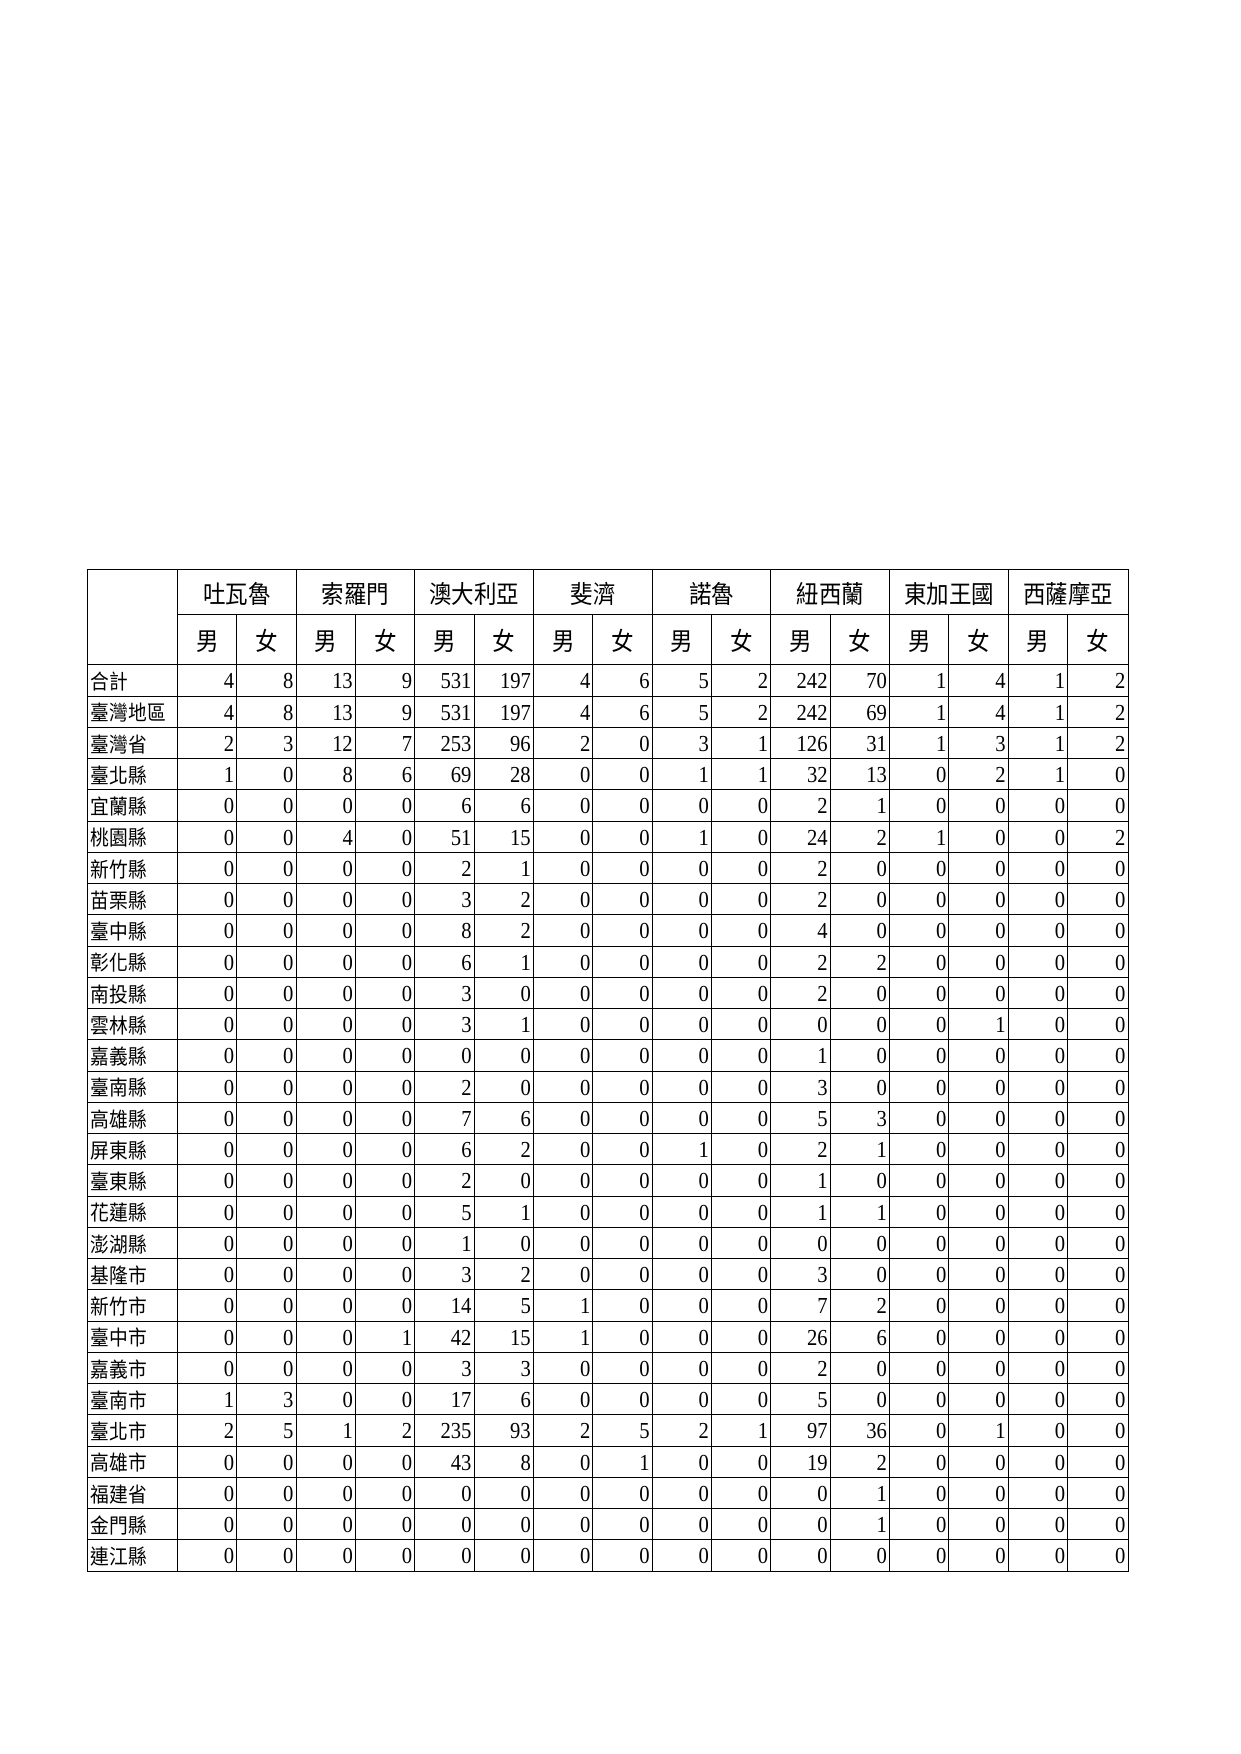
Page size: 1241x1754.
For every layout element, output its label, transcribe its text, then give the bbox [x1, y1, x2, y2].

table_cell 0 [890, 1353, 948, 1383]
table_cell 0 [890, 1509, 948, 1539]
table_cell 0 [1068, 853, 1128, 883]
table_cell 合計 [88, 665, 177, 696]
table_cell 0 [831, 1384, 889, 1414]
table_cell 0 [415, 1509, 474, 1539]
table_cell 0 [237, 1040, 296, 1071]
table_cell 0 [653, 1290, 711, 1321]
table_cell 24 [771, 822, 830, 852]
table_cell 0 [593, 1103, 652, 1133]
table_cell 0 [890, 1134, 948, 1164]
table_cell 0 [1068, 884, 1128, 914]
table_cell 0 [237, 822, 296, 852]
table_cell 0 [1068, 1353, 1128, 1383]
table_cell 嘉義縣 [88, 1040, 177, 1071]
table_cell 0 [653, 1040, 711, 1071]
table_header 吐瓦魯 [178, 570, 296, 614]
table_cell 臺灣地區 [88, 697, 177, 727]
table_cell 0 [949, 822, 1008, 852]
table_cell 0 [831, 978, 889, 1008]
table_cell 0 [356, 915, 414, 946]
table_cell 0 [593, 1322, 652, 1352]
table_cell 0 [890, 1259, 948, 1289]
table_cell 0 [1009, 1509, 1067, 1539]
table_cell 0 [712, 1072, 770, 1102]
table_cell 0 [949, 1478, 1008, 1508]
table_cell 0 [356, 1134, 414, 1164]
table_cell 男 [297, 615, 355, 664]
table_cell 1 [831, 1478, 889, 1508]
table_cell 0 [237, 1228, 296, 1258]
table_cell 0 [297, 1197, 355, 1227]
table_cell 126 [771, 728, 830, 758]
table_cell 0 [178, 1509, 236, 1539]
table_cell 0 [890, 1165, 948, 1196]
table_cell 1 [831, 1134, 889, 1164]
table_header 紐西蘭 [771, 570, 889, 614]
table_cell 4 [949, 665, 1008, 696]
table_cell 屏東縣 [88, 1134, 177, 1164]
table_cell 0 [178, 822, 236, 852]
table_cell 2 [771, 1353, 830, 1383]
table_cell 1 [653, 822, 711, 852]
table_cell 0 [712, 822, 770, 852]
table_cell 0 [237, 1103, 296, 1133]
table_cell 7 [356, 728, 414, 758]
table_cell 2 [771, 1134, 830, 1164]
table_cell 0 [1009, 1478, 1067, 1508]
table_cell 2 [1068, 822, 1128, 852]
table_cell 0 [653, 1353, 711, 1383]
table_cell 0 [593, 853, 652, 883]
table_cell 6 [356, 759, 414, 789]
table_cell 2 [712, 697, 770, 727]
table_cell 0 [831, 884, 889, 914]
table_cell 2 [831, 1290, 889, 1321]
table_cell 2 [771, 853, 830, 883]
table_cell 0 [949, 1290, 1008, 1321]
table_cell 0 [297, 1353, 355, 1383]
table_cell 0 [890, 759, 948, 789]
table_cell 0 [237, 1478, 296, 1508]
table_cell 0 [297, 978, 355, 1008]
table_cell 0 [237, 1134, 296, 1164]
table_cell 0 [890, 947, 948, 977]
table_cell 0 [712, 1322, 770, 1352]
table_cell 0 [1068, 947, 1128, 977]
table_cell 0 [712, 853, 770, 883]
table_cell 0 [415, 1040, 474, 1071]
table_cell 0 [534, 1353, 592, 1383]
table_cell 0 [237, 1540, 296, 1571]
table_cell 0 [831, 1259, 889, 1289]
table_cell 0 [1009, 978, 1067, 1008]
table_cell 0 [237, 1322, 296, 1352]
table_cell 南投縣 [88, 978, 177, 1008]
table_cell 雲林縣 [88, 1009, 177, 1039]
table_cell 1 [415, 1228, 474, 1258]
table_header 東加王國 [890, 570, 1008, 614]
table_cell 2 [1068, 665, 1128, 696]
table_cell 0 [890, 884, 948, 914]
table_cell 531 [415, 697, 474, 727]
table_cell 0 [1068, 1322, 1128, 1352]
table_cell 0 [1009, 1259, 1067, 1289]
table_cell 2 [771, 884, 830, 914]
table_cell 2 [475, 1259, 533, 1289]
table_cell 0 [1009, 1228, 1067, 1258]
table_cell 17 [415, 1384, 474, 1414]
table_cell 0 [890, 978, 948, 1008]
table_cell 0 [712, 1290, 770, 1321]
table_cell 0 [949, 1259, 1008, 1289]
table_cell 0 [593, 1384, 652, 1414]
table_cell 0 [297, 1009, 355, 1039]
table_cell 0 [593, 728, 652, 758]
table_cell 3 [415, 1353, 474, 1383]
table_cell 0 [1009, 1447, 1067, 1477]
table_cell 0 [534, 1165, 592, 1196]
table_cell 96 [475, 728, 533, 758]
table_cell 0 [534, 822, 592, 852]
table_cell 0 [831, 1353, 889, 1383]
table_cell 高雄縣 [88, 1103, 177, 1133]
table_cell 0 [949, 1540, 1008, 1571]
table_cell 1 [356, 1322, 414, 1352]
table_cell 臺北市 [88, 1415, 177, 1446]
table_cell 0 [297, 1509, 355, 1539]
table_cell 0 [1068, 1165, 1128, 1196]
table_cell 0 [356, 1540, 414, 1571]
table_cell 女 [475, 615, 533, 664]
table_cell 1 [178, 759, 236, 789]
table_cell 男 [653, 615, 711, 664]
table_cell 1 [593, 1447, 652, 1477]
table_cell 242 [771, 697, 830, 727]
table_cell 0 [178, 1009, 236, 1039]
table_cell 8 [237, 665, 296, 696]
table_cell 1 [831, 790, 889, 821]
table_cell 2 [831, 822, 889, 852]
table_cell 2 [1068, 697, 1128, 727]
table_cell 3 [415, 1259, 474, 1289]
table_cell 15 [475, 1322, 533, 1352]
table_cell 0 [593, 1165, 652, 1196]
table_cell 0 [356, 1197, 414, 1227]
table_cell 0 [178, 1040, 236, 1071]
table_cell 5 [771, 1384, 830, 1414]
table_header 斐濟 [534, 570, 652, 614]
table_cell 0 [653, 947, 711, 977]
table_cell 0 [297, 790, 355, 821]
table_cell 0 [831, 853, 889, 883]
table_cell 嘉義市 [88, 1353, 177, 1383]
table_cell 0 [356, 1509, 414, 1539]
table_cell 男 [178, 615, 236, 664]
table_cell 0 [593, 978, 652, 1008]
table_cell 1 [771, 1040, 830, 1071]
table_cell 4 [771, 915, 830, 946]
table_cell 8 [475, 1447, 533, 1477]
table_cell 0 [356, 1009, 414, 1039]
table_cell 福建省 [88, 1478, 177, 1508]
table_cell 0 [949, 1072, 1008, 1102]
table_cell 0 [712, 1134, 770, 1164]
table_cell 0 [1068, 915, 1128, 946]
table_cell 0 [593, 1290, 652, 1321]
table_cell 1 [475, 853, 533, 883]
table_cell 0 [653, 1228, 711, 1258]
table_cell 0 [415, 1540, 474, 1571]
table_cell 3 [415, 884, 474, 914]
table_cell 253 [415, 728, 474, 758]
table_cell 0 [1009, 1040, 1067, 1071]
table_cell 0 [297, 915, 355, 946]
table_cell 0 [593, 1228, 652, 1258]
table_cell 臺中市 [88, 1322, 177, 1352]
table_cell 臺北縣 [88, 759, 177, 789]
table_cell 2 [712, 665, 770, 696]
table_cell 13 [831, 759, 889, 789]
table_cell 臺南縣 [88, 1072, 177, 1102]
table_cell 0 [593, 1072, 652, 1102]
table_cell 0 [653, 1072, 711, 1102]
table_cell 0 [831, 1165, 889, 1196]
table_cell 0 [475, 978, 533, 1008]
table_cell 0 [771, 1228, 830, 1258]
table_cell 基隆市 [88, 1259, 177, 1289]
table_cell 3 [949, 728, 1008, 758]
table_cell 1 [712, 728, 770, 758]
table_cell 235 [415, 1415, 474, 1446]
table_cell 女 [356, 615, 414, 664]
table_cell 0 [237, 1290, 296, 1321]
table_cell 0 [534, 978, 592, 1008]
table_cell 8 [297, 759, 355, 789]
table_cell 0 [297, 1447, 355, 1477]
table_cell 0 [297, 1259, 355, 1289]
table_cell 0 [890, 1009, 948, 1039]
table_cell 12 [297, 728, 355, 758]
table_cell 0 [1009, 1384, 1067, 1414]
table_cell 0 [297, 1322, 355, 1352]
table_cell 8 [237, 697, 296, 727]
table_cell 1 [712, 759, 770, 789]
table_cell 0 [1009, 1353, 1067, 1383]
table_cell 0 [653, 1384, 711, 1414]
table_header 諾魯 [653, 570, 770, 614]
table_cell 0 [593, 1478, 652, 1508]
table_cell 0 [593, 790, 652, 821]
table_cell 2 [415, 853, 474, 883]
table_cell 1 [1009, 759, 1067, 789]
table_cell 0 [297, 853, 355, 883]
table_cell 苗栗縣 [88, 884, 177, 914]
table_cell 0 [237, 978, 296, 1008]
table_cell 7 [771, 1290, 830, 1321]
table_cell 13 [297, 665, 355, 696]
table_cell 0 [356, 1072, 414, 1102]
table_cell 0 [1068, 1509, 1128, 1539]
table_cell 0 [593, 759, 652, 789]
table_cell 0 [1068, 1228, 1128, 1258]
table_cell 531 [415, 665, 474, 696]
table_cell 2 [356, 1415, 414, 1446]
table_cell 3 [415, 1009, 474, 1039]
table_cell 0 [297, 1540, 355, 1571]
table_cell 0 [771, 1009, 830, 1039]
table_cell 女 [593, 615, 652, 664]
table_cell 4 [178, 665, 236, 696]
table_cell 0 [475, 1478, 533, 1508]
table_cell 0 [534, 1103, 592, 1133]
table_cell 0 [297, 1040, 355, 1071]
table_cell 26 [771, 1322, 830, 1352]
table_cell 0 [1068, 1384, 1128, 1414]
table_cell 連江縣 [88, 1540, 177, 1571]
table_cell 0 [534, 1259, 592, 1289]
table_cell 0 [475, 1165, 533, 1196]
table_cell 0 [949, 1509, 1008, 1539]
table_cell 0 [890, 1197, 948, 1227]
table_cell 0 [1068, 1072, 1128, 1102]
table_cell 0 [297, 1134, 355, 1164]
table_cell 0 [831, 1009, 889, 1039]
table_cell 0 [593, 1353, 652, 1383]
table_cell 3 [237, 1384, 296, 1414]
table_cell 0 [237, 1197, 296, 1227]
table_cell 0 [890, 1540, 948, 1571]
table_cell 0 [771, 1509, 830, 1539]
table_cell 1 [712, 1415, 770, 1446]
table_cell 男 [415, 615, 474, 664]
table_cell 1 [771, 1197, 830, 1227]
table_cell 0 [949, 1322, 1008, 1352]
table_cell 2 [771, 978, 830, 1008]
table_cell 1 [297, 1415, 355, 1446]
table_cell 0 [1068, 978, 1128, 1008]
table_cell 0 [949, 790, 1008, 821]
table_cell 2 [475, 1134, 533, 1164]
table_cell 新竹縣 [88, 853, 177, 883]
table_cell 0 [890, 1478, 948, 1508]
table_cell 0 [178, 1322, 236, 1352]
table_cell 0 [534, 790, 592, 821]
table_cell 2 [415, 1072, 474, 1102]
table_cell 0 [949, 1384, 1008, 1414]
table_cell 0 [712, 1478, 770, 1508]
table_cell 6 [475, 1103, 533, 1133]
table_cell 臺南市 [88, 1384, 177, 1414]
table_cell 0 [178, 1540, 236, 1571]
table_cell 0 [1009, 1415, 1067, 1446]
table_cell 0 [534, 947, 592, 977]
table_cell 0 [297, 1165, 355, 1196]
table_cell 0 [415, 1478, 474, 1508]
table_cell 0 [1009, 947, 1067, 977]
table_cell 0 [593, 1540, 652, 1571]
table_cell 0 [178, 1165, 236, 1196]
table_cell 0 [1068, 1478, 1128, 1508]
table_cell 0 [1068, 1290, 1128, 1321]
table_cell 5 [771, 1103, 830, 1133]
table_cell 0 [178, 790, 236, 821]
table_cell 0 [653, 1509, 711, 1539]
table_cell 242 [771, 665, 830, 696]
table_cell 43 [415, 1447, 474, 1477]
table_cell 0 [890, 1322, 948, 1352]
table_cell 5 [475, 1290, 533, 1321]
table_cell 0 [712, 1165, 770, 1196]
table_cell 1 [831, 1509, 889, 1539]
table_cell 0 [178, 1447, 236, 1477]
table_header 西薩摩亞 [1009, 570, 1128, 614]
table_cell 0 [1068, 759, 1128, 789]
table_cell 0 [890, 1040, 948, 1071]
table_cell 0 [237, 1509, 296, 1539]
table_cell 4 [534, 665, 592, 696]
table_cell 0 [534, 1540, 592, 1571]
table_cell 0 [949, 1353, 1008, 1383]
table_cell 0 [1068, 1134, 1128, 1164]
table_cell 0 [593, 884, 652, 914]
table_cell 0 [534, 1134, 592, 1164]
table_cell 6 [475, 1384, 533, 1414]
table_cell 0 [712, 1540, 770, 1571]
table_header 澳大利亞 [415, 570, 533, 614]
table_cell 1 [534, 1290, 592, 1321]
table_cell 0 [237, 1165, 296, 1196]
table_cell 0 [1009, 884, 1067, 914]
table_cell 0 [949, 1040, 1008, 1071]
table_cell 0 [593, 822, 652, 852]
table_cell 0 [1009, 1134, 1067, 1164]
table_cell 36 [831, 1415, 889, 1446]
table_cell 1 [890, 665, 948, 696]
table_cell 70 [831, 665, 889, 696]
table_cell 8 [415, 915, 474, 946]
table_cell 0 [178, 853, 236, 883]
table_cell 51 [415, 822, 474, 852]
table_cell 3 [831, 1103, 889, 1133]
table_cell 1 [653, 759, 711, 789]
table_cell 0 [356, 1384, 414, 1414]
table_cell 1 [771, 1165, 830, 1196]
table_cell 金門縣 [88, 1509, 177, 1539]
table_cell 6 [415, 947, 474, 977]
table_cell 0 [593, 1259, 652, 1289]
table_cell 2 [534, 1415, 592, 1446]
table_cell 1 [1009, 728, 1067, 758]
table_cell 2 [475, 915, 533, 946]
table_cell 0 [237, 1072, 296, 1102]
table_cell 0 [1009, 1322, 1067, 1352]
table_cell 0 [534, 915, 592, 946]
table_cell 女 [237, 615, 296, 664]
table_cell 0 [1009, 1540, 1067, 1571]
table_cell 0 [653, 1322, 711, 1352]
table_cell 0 [237, 915, 296, 946]
table_cell 69 [831, 697, 889, 727]
table_cell 臺東縣 [88, 1165, 177, 1196]
table_cell 2 [475, 884, 533, 914]
table_cell 0 [1009, 790, 1067, 821]
table_cell 0 [475, 1228, 533, 1258]
table_cell 0 [653, 1259, 711, 1289]
table_cell 0 [356, 822, 414, 852]
table_cell 0 [178, 978, 236, 1008]
table_cell 1 [475, 1197, 533, 1227]
table_cell 0 [356, 1228, 414, 1258]
table_cell 4 [949, 697, 1008, 727]
table_cell 31 [831, 728, 889, 758]
table_cell 1 [831, 1197, 889, 1227]
table_cell 0 [1068, 1259, 1128, 1289]
table_cell 0 [237, 853, 296, 883]
table_cell 0 [475, 1509, 533, 1539]
table_cell 0 [712, 790, 770, 821]
table_cell 0 [178, 1103, 236, 1133]
table_cell 0 [237, 790, 296, 821]
table_cell 0 [1068, 1415, 1128, 1446]
table_cell 0 [297, 1072, 355, 1102]
table_cell 2 [831, 947, 889, 977]
table_cell 0 [1009, 915, 1067, 946]
table_cell 0 [653, 1540, 711, 1571]
table_cell 0 [890, 1103, 948, 1133]
table_cell 5 [653, 697, 711, 727]
table_cell 2 [534, 728, 592, 758]
table_cell 15 [475, 822, 533, 852]
table_cell 0 [593, 1134, 652, 1164]
table_cell 0 [534, 1384, 592, 1414]
table_cell 0 [356, 1290, 414, 1321]
table_cell 1 [890, 728, 948, 758]
table_cell 69 [415, 759, 474, 789]
table_cell 97 [771, 1415, 830, 1446]
table_cell 0 [475, 1072, 533, 1102]
table_cell 0 [534, 759, 592, 789]
table_cell 0 [890, 1415, 948, 1446]
table_cell 0 [653, 915, 711, 946]
table_cell 0 [593, 915, 652, 946]
table_cell 0 [475, 1540, 533, 1571]
table_cell 0 [653, 1447, 711, 1477]
table_cell 0 [949, 853, 1008, 883]
table_cell 28 [475, 759, 533, 789]
table_cell 0 [237, 1009, 296, 1039]
table_cell 0 [831, 915, 889, 946]
table_cell 0 [653, 1478, 711, 1508]
table_cell 彰化縣 [88, 947, 177, 977]
table_cell 0 [356, 853, 414, 883]
table_cell 14 [415, 1290, 474, 1321]
table_cell 0 [297, 884, 355, 914]
table_cell 0 [1009, 853, 1067, 883]
table_cell 0 [1009, 1072, 1067, 1102]
table_cell 0 [178, 915, 236, 946]
table_cell 0 [356, 978, 414, 1008]
table_cell 7 [415, 1103, 474, 1133]
table_cell 0 [771, 1478, 830, 1508]
table_cell 0 [712, 1040, 770, 1071]
table_cell 女 [949, 615, 1008, 664]
table_cell 42 [415, 1322, 474, 1352]
table_cell 0 [653, 853, 711, 883]
table_cell 0 [1068, 1197, 1128, 1227]
table_cell 0 [593, 1509, 652, 1539]
table_cell 3 [771, 1259, 830, 1289]
table_cell 0 [949, 1228, 1008, 1258]
table_cell 0 [534, 1478, 592, 1508]
table_cell 0 [534, 1072, 592, 1102]
table_cell 0 [712, 1259, 770, 1289]
table_cell 0 [1068, 1540, 1128, 1571]
table_cell 0 [356, 1040, 414, 1071]
table_cell 0 [949, 1447, 1008, 1477]
table_cell 0 [237, 884, 296, 914]
table_cell 2 [949, 759, 1008, 789]
table_cell 0 [831, 1072, 889, 1102]
table_cell 0 [1009, 1009, 1067, 1039]
table_cell 男 [771, 615, 830, 664]
table_cell 0 [297, 1228, 355, 1258]
table_cell 0 [949, 947, 1008, 977]
table_cell 0 [1009, 1290, 1067, 1321]
table_cell 0 [593, 1197, 652, 1227]
table_cell 0 [356, 1447, 414, 1477]
table_cell 93 [475, 1415, 533, 1446]
table_cell 1 [1009, 665, 1067, 696]
table_cell 0 [890, 853, 948, 883]
table_cell 0 [356, 884, 414, 914]
table_cell 澎湖縣 [88, 1228, 177, 1258]
table_cell 宜蘭縣 [88, 790, 177, 821]
table_cell 5 [415, 1197, 474, 1227]
table_cell 0 [178, 1353, 236, 1383]
table_cell 0 [356, 1478, 414, 1508]
table_cell 0 [1068, 1447, 1128, 1477]
table_cell 1 [475, 947, 533, 977]
table_cell 0 [534, 1009, 592, 1039]
table_cell 6 [831, 1322, 889, 1352]
table_cell 0 [890, 1290, 948, 1321]
table_cell 0 [949, 915, 1008, 946]
table_cell 0 [1068, 1040, 1128, 1071]
table_cell 0 [653, 1197, 711, 1227]
table_cell 0 [712, 1197, 770, 1227]
table_cell 0 [712, 978, 770, 1008]
table_cell 6 [415, 790, 474, 821]
table_cell 0 [297, 1103, 355, 1133]
table_cell 0 [1068, 790, 1128, 821]
table_cell 0 [178, 1259, 236, 1289]
table_cell 1 [653, 1134, 711, 1164]
table_header [88, 570, 177, 664]
table_cell 1 [949, 1009, 1008, 1039]
table_cell 19 [771, 1447, 830, 1477]
table_cell 花蓮縣 [88, 1197, 177, 1227]
table_cell 0 [534, 1509, 592, 1539]
table_cell 6 [415, 1134, 474, 1164]
table_cell 1 [475, 1009, 533, 1039]
table_cell 女 [1068, 615, 1128, 664]
table_cell 4 [297, 822, 355, 852]
table_cell 0 [890, 915, 948, 946]
table_cell 2 [178, 728, 236, 758]
table_cell 0 [712, 947, 770, 977]
table_cell 0 [949, 1197, 1008, 1227]
table_cell 3 [653, 728, 711, 758]
table_cell 0 [593, 1009, 652, 1039]
table_cell 0 [712, 1447, 770, 1477]
table_cell 9 [356, 697, 414, 727]
table_cell 0 [297, 1290, 355, 1321]
table_cell 0 [356, 1165, 414, 1196]
table_cell 0 [949, 1134, 1008, 1164]
table_cell 女 [712, 615, 770, 664]
table_cell 0 [297, 947, 355, 977]
table_cell 高雄市 [88, 1447, 177, 1477]
table_cell 4 [534, 697, 592, 727]
table_cell 0 [890, 1384, 948, 1414]
table_cell 2 [415, 1165, 474, 1196]
table_cell 0 [534, 1228, 592, 1258]
table_cell 臺灣省 [88, 728, 177, 758]
table_cell 0 [890, 1228, 948, 1258]
table_cell 5 [653, 665, 711, 696]
table_cell 0 [178, 1134, 236, 1164]
table_cell 0 [949, 884, 1008, 914]
table_cell 0 [653, 1103, 711, 1133]
table_cell 臺中縣 [88, 915, 177, 946]
table_cell 2 [771, 790, 830, 821]
table_cell 5 [237, 1415, 296, 1446]
table_cell 0 [712, 1228, 770, 1258]
table_cell 0 [653, 790, 711, 821]
table_cell 桃園縣 [88, 822, 177, 852]
table_cell 0 [712, 884, 770, 914]
table_cell 0 [178, 884, 236, 914]
table_cell 6 [593, 665, 652, 696]
table_cell 1 [890, 822, 948, 852]
table_cell 2 [653, 1415, 711, 1446]
table_cell 0 [237, 947, 296, 977]
table_cell 0 [653, 978, 711, 1008]
table_cell 0 [534, 853, 592, 883]
table_cell 6 [475, 790, 533, 821]
table_cell 0 [237, 1259, 296, 1289]
table_cell 1 [178, 1384, 236, 1414]
table_cell 197 [475, 665, 533, 696]
table_cell 男 [534, 615, 592, 664]
table_cell 0 [356, 790, 414, 821]
table_cell 13 [297, 697, 355, 727]
table_cell 0 [712, 1353, 770, 1383]
table_cell 0 [1068, 1009, 1128, 1039]
table_cell 0 [237, 1353, 296, 1383]
table_cell 1 [534, 1322, 592, 1352]
table_cell 0 [949, 1165, 1008, 1196]
table_cell 0 [712, 1103, 770, 1133]
table_cell 0 [890, 1072, 948, 1102]
table_cell 0 [1009, 1103, 1067, 1133]
table_cell 0 [593, 947, 652, 977]
table_cell 0 [475, 1040, 533, 1071]
table_cell 0 [178, 1228, 236, 1258]
table_cell 0 [178, 947, 236, 977]
table_cell 0 [178, 1290, 236, 1321]
table_cell 男 [1009, 615, 1067, 664]
table_cell 4 [178, 697, 236, 727]
table_cell 0 [712, 915, 770, 946]
table_cell 0 [356, 1353, 414, 1383]
table_cell 197 [475, 697, 533, 727]
table_cell 0 [653, 884, 711, 914]
table_cell 3 [771, 1072, 830, 1102]
table_cell 0 [831, 1228, 889, 1258]
table_cell 0 [949, 1103, 1008, 1133]
table_cell 0 [1009, 1165, 1067, 1196]
table_cell 0 [712, 1384, 770, 1414]
table_cell 0 [534, 1197, 592, 1227]
table_cell 32 [771, 759, 830, 789]
table_cell 0 [653, 1165, 711, 1196]
table_cell 0 [237, 759, 296, 789]
table_cell 0 [771, 1540, 830, 1571]
table_cell 6 [593, 697, 652, 727]
table_cell 2 [1068, 728, 1128, 758]
table_cell 0 [356, 1259, 414, 1289]
table_cell 0 [1009, 1197, 1067, 1227]
table_cell 0 [949, 978, 1008, 1008]
table_cell 5 [593, 1415, 652, 1446]
table_cell 0 [890, 1447, 948, 1477]
table_cell 0 [356, 1103, 414, 1133]
table_cell 男 [890, 615, 948, 664]
table_cell 0 [712, 1009, 770, 1039]
table_cell 1 [949, 1415, 1008, 1446]
table_cell 2 [771, 947, 830, 977]
table_cell 9 [356, 665, 414, 696]
table_cell 3 [237, 728, 296, 758]
table_cell 0 [297, 1478, 355, 1508]
table_cell 0 [593, 1040, 652, 1071]
table_cell 1 [1009, 697, 1067, 727]
table_cell 0 [534, 1040, 592, 1071]
table_cell 0 [178, 1197, 236, 1227]
table_cell 0 [831, 1540, 889, 1571]
table_cell 2 [831, 1447, 889, 1477]
table_cell 3 [415, 978, 474, 1008]
table_cell 0 [653, 1009, 711, 1039]
table_cell 0 [1009, 822, 1067, 852]
table_cell 0 [712, 1509, 770, 1539]
table_cell 0 [831, 1040, 889, 1071]
table_cell 女 [831, 615, 889, 664]
table_cell 3 [475, 1353, 533, 1383]
table_cell 0 [178, 1478, 236, 1508]
table_cell 1 [890, 697, 948, 727]
table_cell 0 [534, 1447, 592, 1477]
table_cell 0 [890, 790, 948, 821]
table_cell 0 [237, 1447, 296, 1477]
table_cell 0 [534, 884, 592, 914]
table_cell 新竹市 [88, 1290, 177, 1321]
table_header 索羅門 [297, 570, 414, 614]
table_cell 2 [178, 1415, 236, 1446]
table_cell 0 [1068, 1103, 1128, 1133]
table_cell 0 [297, 1384, 355, 1414]
table_cell 0 [356, 947, 414, 977]
table_cell 0 [178, 1072, 236, 1102]
